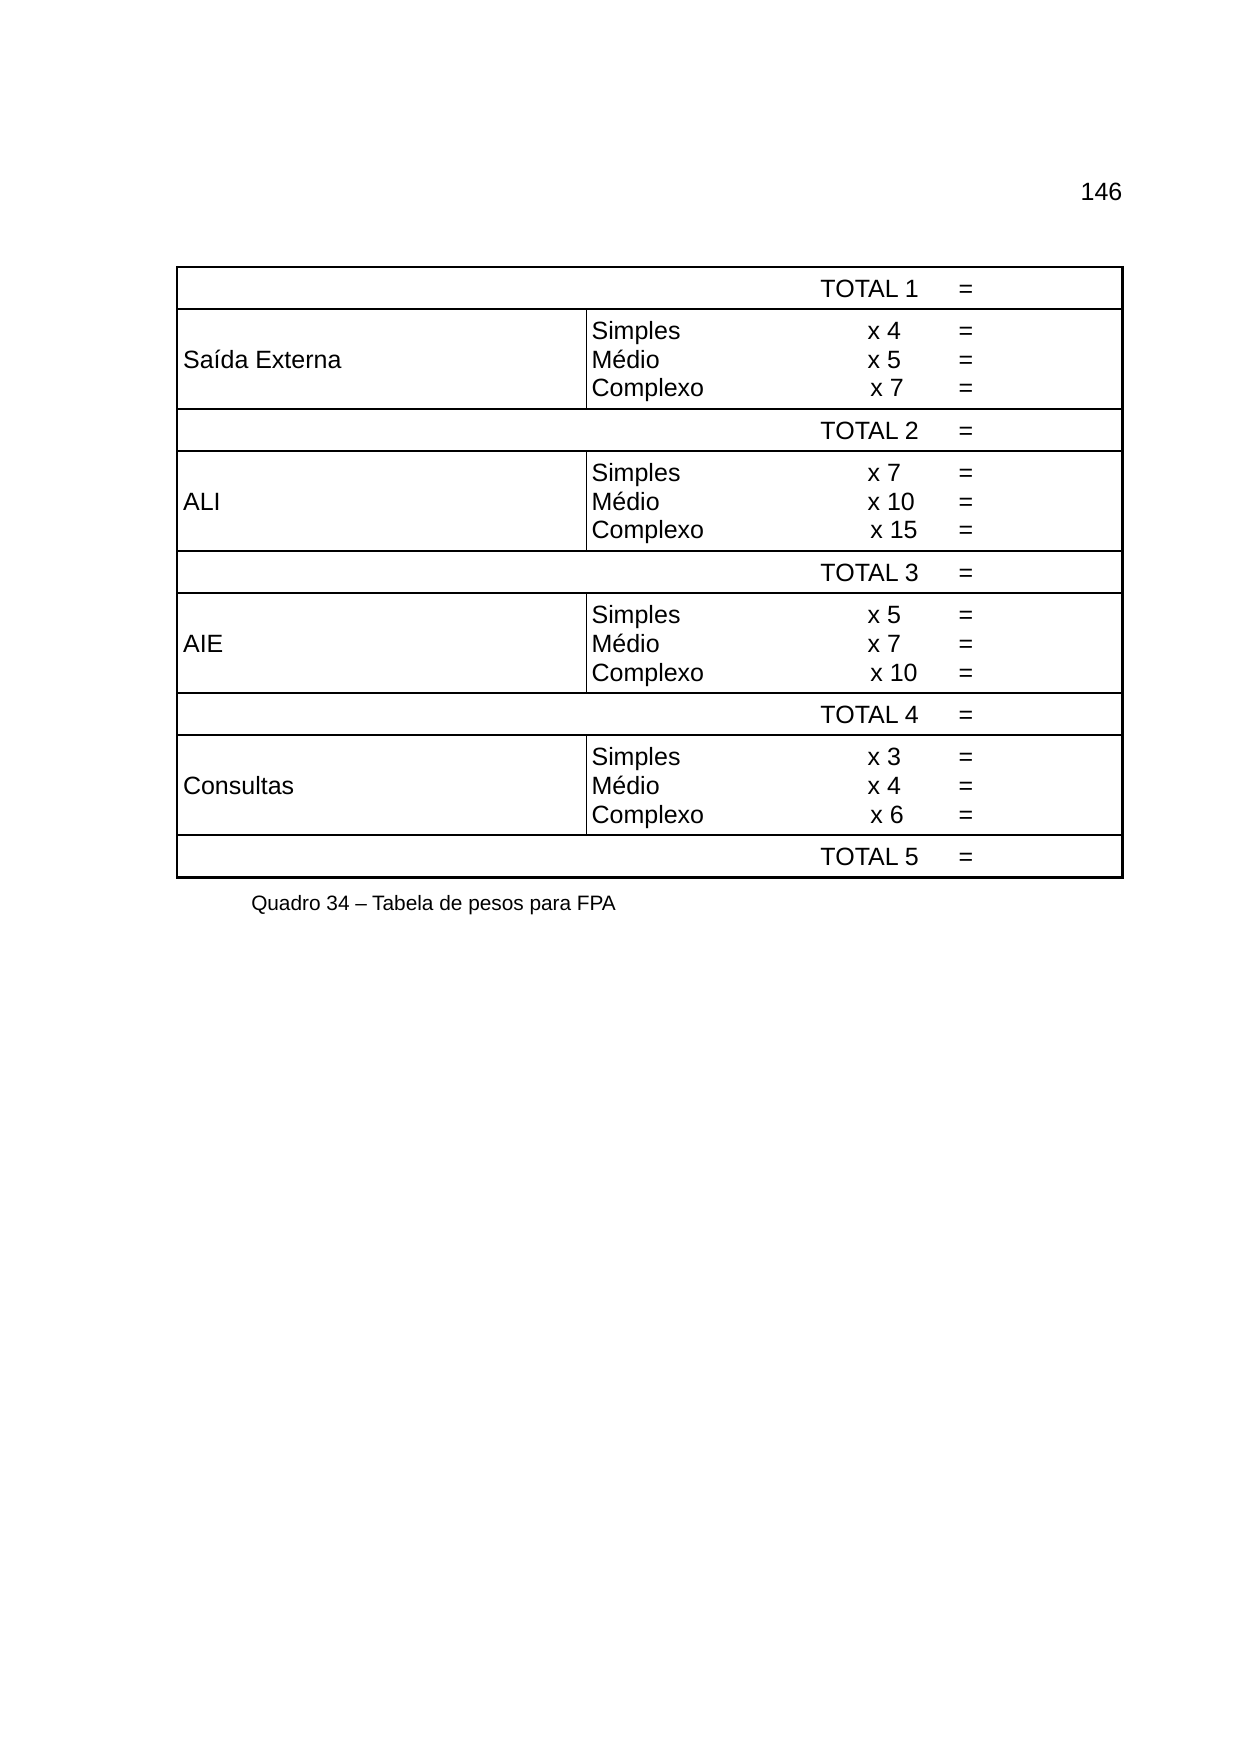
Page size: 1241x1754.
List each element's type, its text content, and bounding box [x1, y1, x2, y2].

table_cell = [953, 694, 1121, 734]
table_cell = = = [953, 594, 1121, 692]
table_cell = [953, 836, 1121, 876]
table_cell = [953, 552, 1121, 592]
table_cell TOTAL 4 [178, 694, 953, 734]
table_cell AIE [178, 594, 586, 692]
table_cell TOTAL 3 [178, 552, 953, 592]
table_cell = [953, 410, 1121, 450]
table_cell = [953, 268, 1121, 308]
table_cell TOTAL 2 [178, 410, 953, 450]
table_cell Simples x 5 Médio x 7 Complexo x 10 [587, 594, 953, 692]
table_cell ALI [178, 452, 586, 550]
table_cell Simples x 4 Médio x 5 Complexo x 7 [587, 310, 953, 408]
table_cell Simples x 7 Médio x 10 Complexo x 15 [587, 452, 953, 550]
text Quadro 34 – Tabela de pesos para FPA [177, 891, 1122, 915]
table_cell = = = [953, 452, 1121, 550]
table_cell Simples x 3 Médio x 4 Complexo x 6 [587, 736, 953, 834]
table_cell = = = [953, 310, 1121, 408]
table_cell Saída Externa [178, 310, 586, 408]
table_cell Consultas [178, 736, 586, 834]
table_cell TOTAL 5 [178, 836, 953, 876]
table_cell TOTAL 1 [178, 268, 953, 308]
table_cell = = = [953, 736, 1121, 834]
